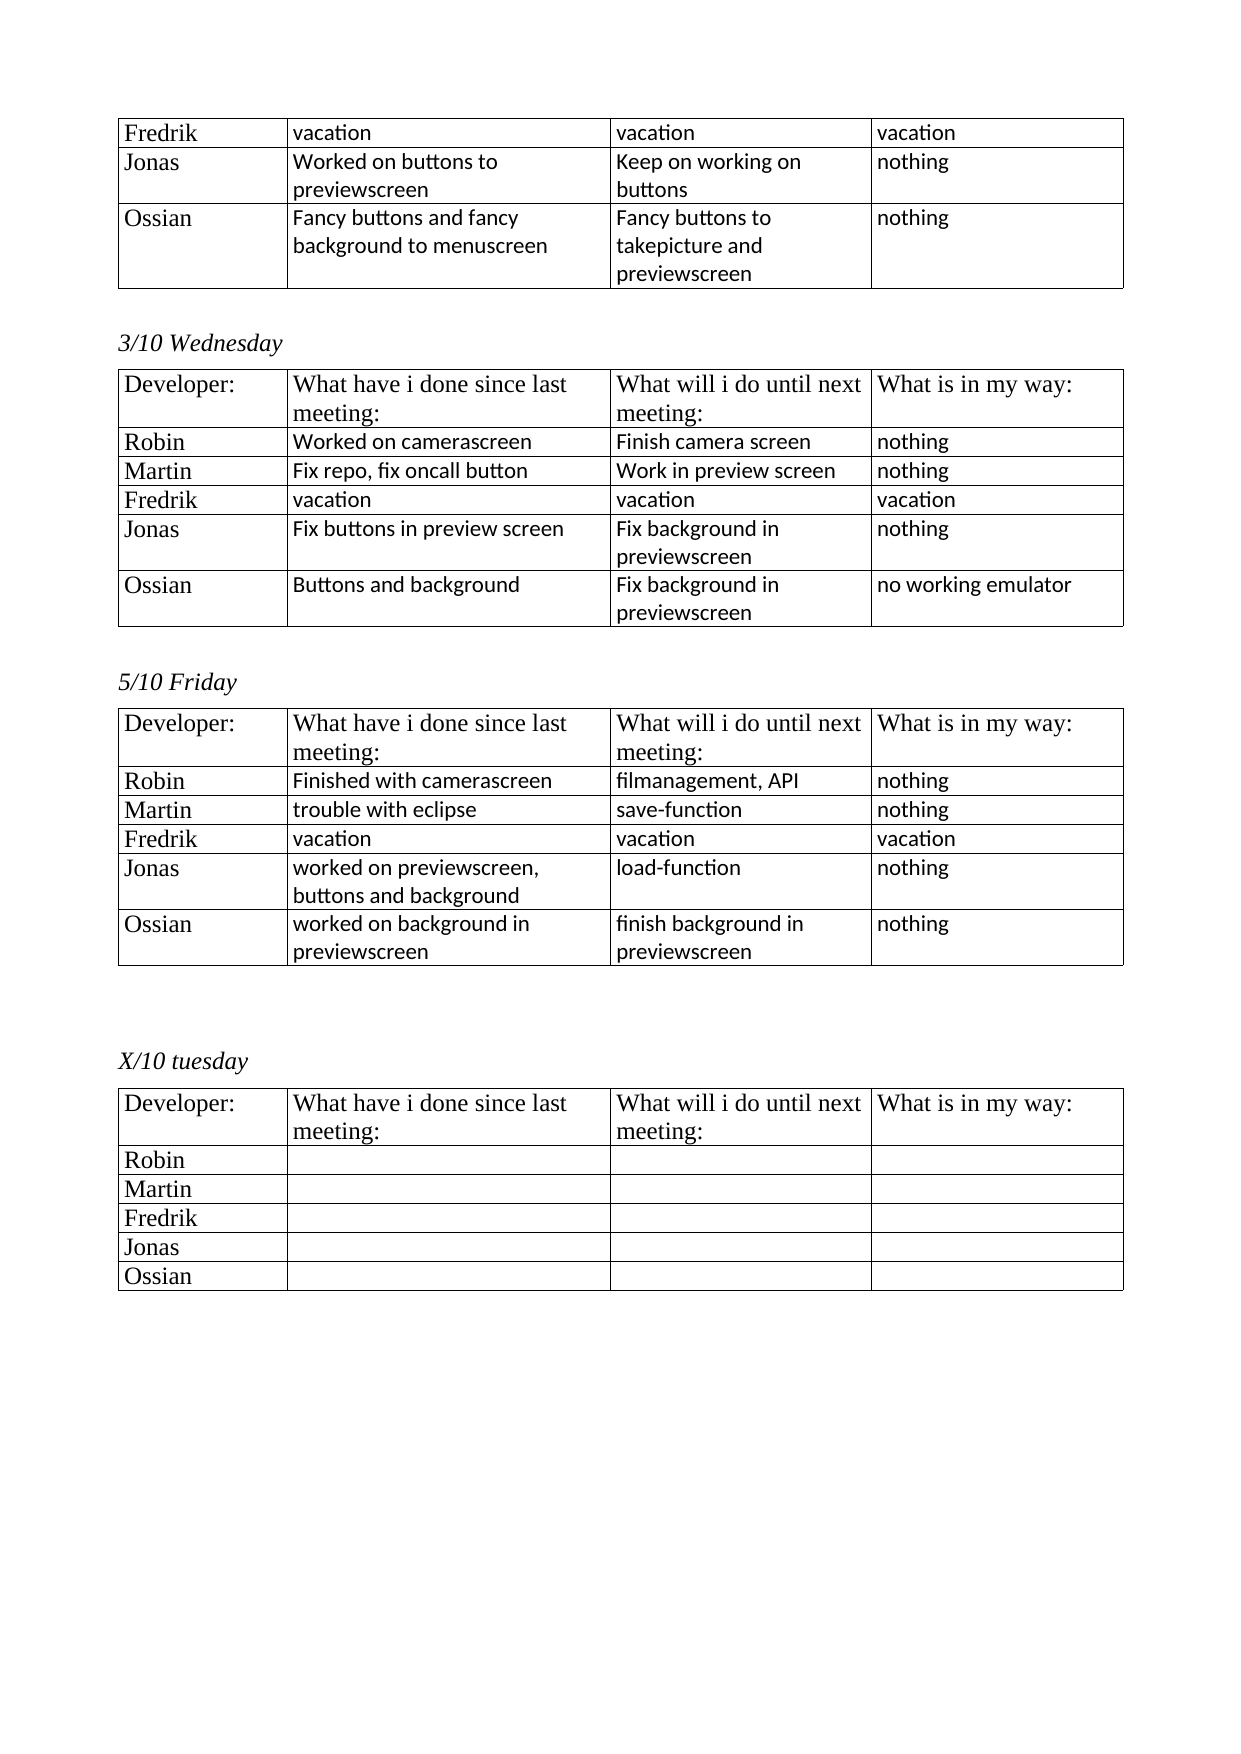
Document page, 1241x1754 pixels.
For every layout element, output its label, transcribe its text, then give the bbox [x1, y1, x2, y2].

table_cell Martin [119, 796, 287, 824]
table_header What have i done since last meeting: [288, 1089, 610, 1145]
table_cell [872, 1175, 1123, 1203]
table_cell vacation [611, 119, 871, 147]
table_cell Fredrik [119, 486, 287, 514]
table_cell load-function [611, 854, 871, 909]
table_cell Jonas [119, 148, 287, 203]
table_cell [288, 1175, 610, 1203]
table_cell Fredrik [119, 1204, 287, 1232]
table_cell Finish camera screen [611, 428, 871, 456]
table_cell Jonas [119, 854, 287, 909]
table_cell Finished with camerascreen [288, 767, 610, 795]
table_cell Fredrik [119, 119, 287, 147]
table_header What will i do until next meeting: [611, 370, 871, 427]
table_cell [611, 1175, 871, 1203]
table_cell Buttons and background [288, 571, 610, 626]
table_cell nothing [872, 428, 1123, 456]
text 3/10 Wednesday [118, 328, 1122, 357]
table_cell trouble with eclipse [288, 796, 610, 824]
table_header Developer: [119, 370, 287, 427]
table_header What will i do until next meeting: [611, 709, 871, 766]
table_header Developer: [119, 1089, 287, 1145]
text 5/10 Friday [118, 667, 1122, 696]
table_cell Fredrik [119, 825, 287, 853]
table_cell [872, 1204, 1123, 1232]
table_cell Martin [119, 457, 287, 485]
table_cell Fix buttons in preview screen [288, 515, 610, 570]
table_cell [611, 1233, 871, 1261]
table_cell Robin [119, 1146, 287, 1174]
table_cell [611, 1204, 871, 1232]
table_header Developer: [119, 709, 287, 766]
table_header What have i done since last meeting: [288, 370, 610, 427]
table_cell no working emulator [872, 571, 1123, 626]
table_cell Fancy buttons and fancy background to menuscreen [288, 204, 610, 288]
table_cell vacation [872, 825, 1123, 853]
table_cell Worked on buttons to previewscreen [288, 148, 610, 203]
table_cell [872, 1262, 1123, 1290]
table_cell save-function [611, 796, 871, 824]
table_cell [872, 1146, 1123, 1174]
table_cell Ossian [119, 910, 287, 965]
table_cell [872, 1233, 1123, 1261]
table_cell vacation [611, 825, 871, 853]
table_cell vacation [872, 486, 1123, 514]
table_cell nothing [872, 148, 1123, 203]
text X/10 tuesday [118, 1046, 1122, 1075]
table_cell Fancy buttons to takepicture and previewscreen [611, 204, 871, 288]
table_cell [611, 1146, 871, 1174]
table_cell nothing [872, 854, 1123, 909]
table_cell vacation [611, 486, 871, 514]
table_cell filmanagement, API [611, 767, 871, 795]
table_cell vacation [288, 486, 610, 514]
table_cell vacation [288, 119, 610, 147]
table_cell Robin [119, 767, 287, 795]
table_cell finish background in previewscreen [611, 910, 871, 965]
table_cell vacation [288, 825, 610, 853]
table_cell nothing [872, 204, 1123, 288]
table_cell [288, 1146, 610, 1174]
table_header What is in my way: [872, 370, 1123, 427]
table_header What have i done since last meeting: [288, 709, 610, 766]
table_cell Robin [119, 428, 287, 456]
table_cell vacation [872, 119, 1123, 147]
table_cell nothing [872, 515, 1123, 570]
table_cell Martin [119, 1175, 287, 1203]
table_cell Ossian [119, 571, 287, 626]
table_cell Jonas [119, 515, 287, 570]
table_cell worked on previewscreen, buttons and background [288, 854, 610, 909]
table_cell nothing [872, 910, 1123, 965]
table_cell Fix background in previewscreen [611, 515, 871, 570]
table_header What is in my way: [872, 1089, 1123, 1145]
table_cell Worked on camerascreen [288, 428, 610, 456]
table_cell Work in preview screen [611, 457, 871, 485]
table_cell Ossian [119, 204, 287, 288]
table_cell nothing [872, 457, 1123, 485]
table_cell Jonas [119, 1233, 287, 1261]
table_cell [288, 1204, 610, 1232]
table_header What will i do until next meeting: [611, 1089, 871, 1145]
table_cell nothing [872, 767, 1123, 795]
table_cell worked on background in previewscreen [288, 910, 610, 965]
table_header What is in my way: [872, 709, 1123, 766]
table_cell [288, 1262, 610, 1290]
table_cell Keep on working on buttons [611, 148, 871, 203]
table_cell Fix background in previewscreen [611, 571, 871, 626]
table_cell [288, 1233, 610, 1261]
table_cell Ossian [119, 1262, 287, 1290]
table_cell Fix repo, fix oncall button [288, 457, 610, 485]
table_cell [611, 1262, 871, 1290]
table_cell nothing [872, 796, 1123, 824]
